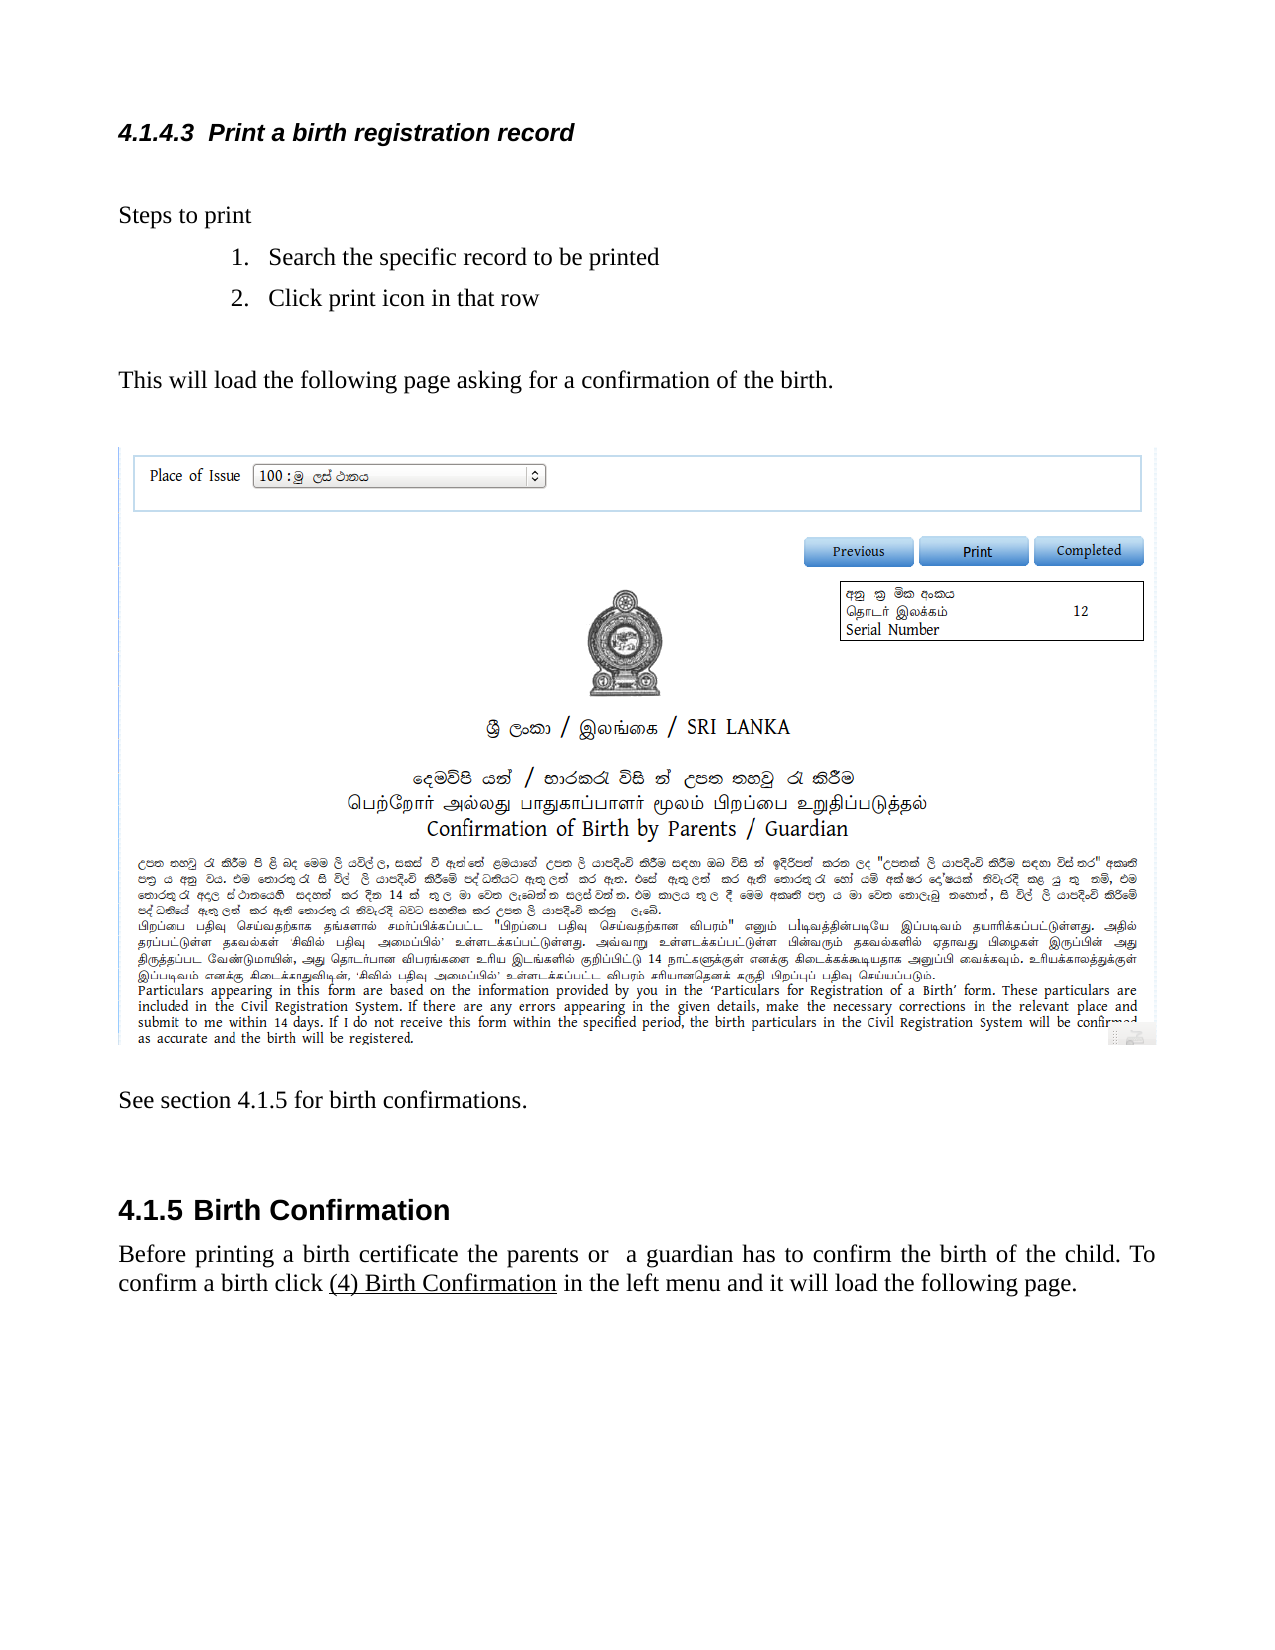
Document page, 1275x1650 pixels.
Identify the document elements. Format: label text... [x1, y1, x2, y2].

text This will load the following page asking for a confirmation of the birth. [118, 365, 1157, 394]
list Click print icon in that row [231, 283, 1157, 312]
subtitle Print a birth registration record [118, 118, 1157, 147]
picture [118, 447, 1157, 1045]
list Search the specific record to be printed [231, 242, 1157, 270]
subtitle Birth Confirmation [118, 1193, 1157, 1227]
text See section 4.1.5 for birth confirmations. [118, 1086, 1157, 1114]
text Steps to print [118, 200, 1157, 229]
text Before printing a birth certificate the parents or a guardian has to confirm the birth of the child. To confirm a birth click (4) Birth Confirmation in the left menu and it will load the following page. [118, 1239, 1157, 1297]
